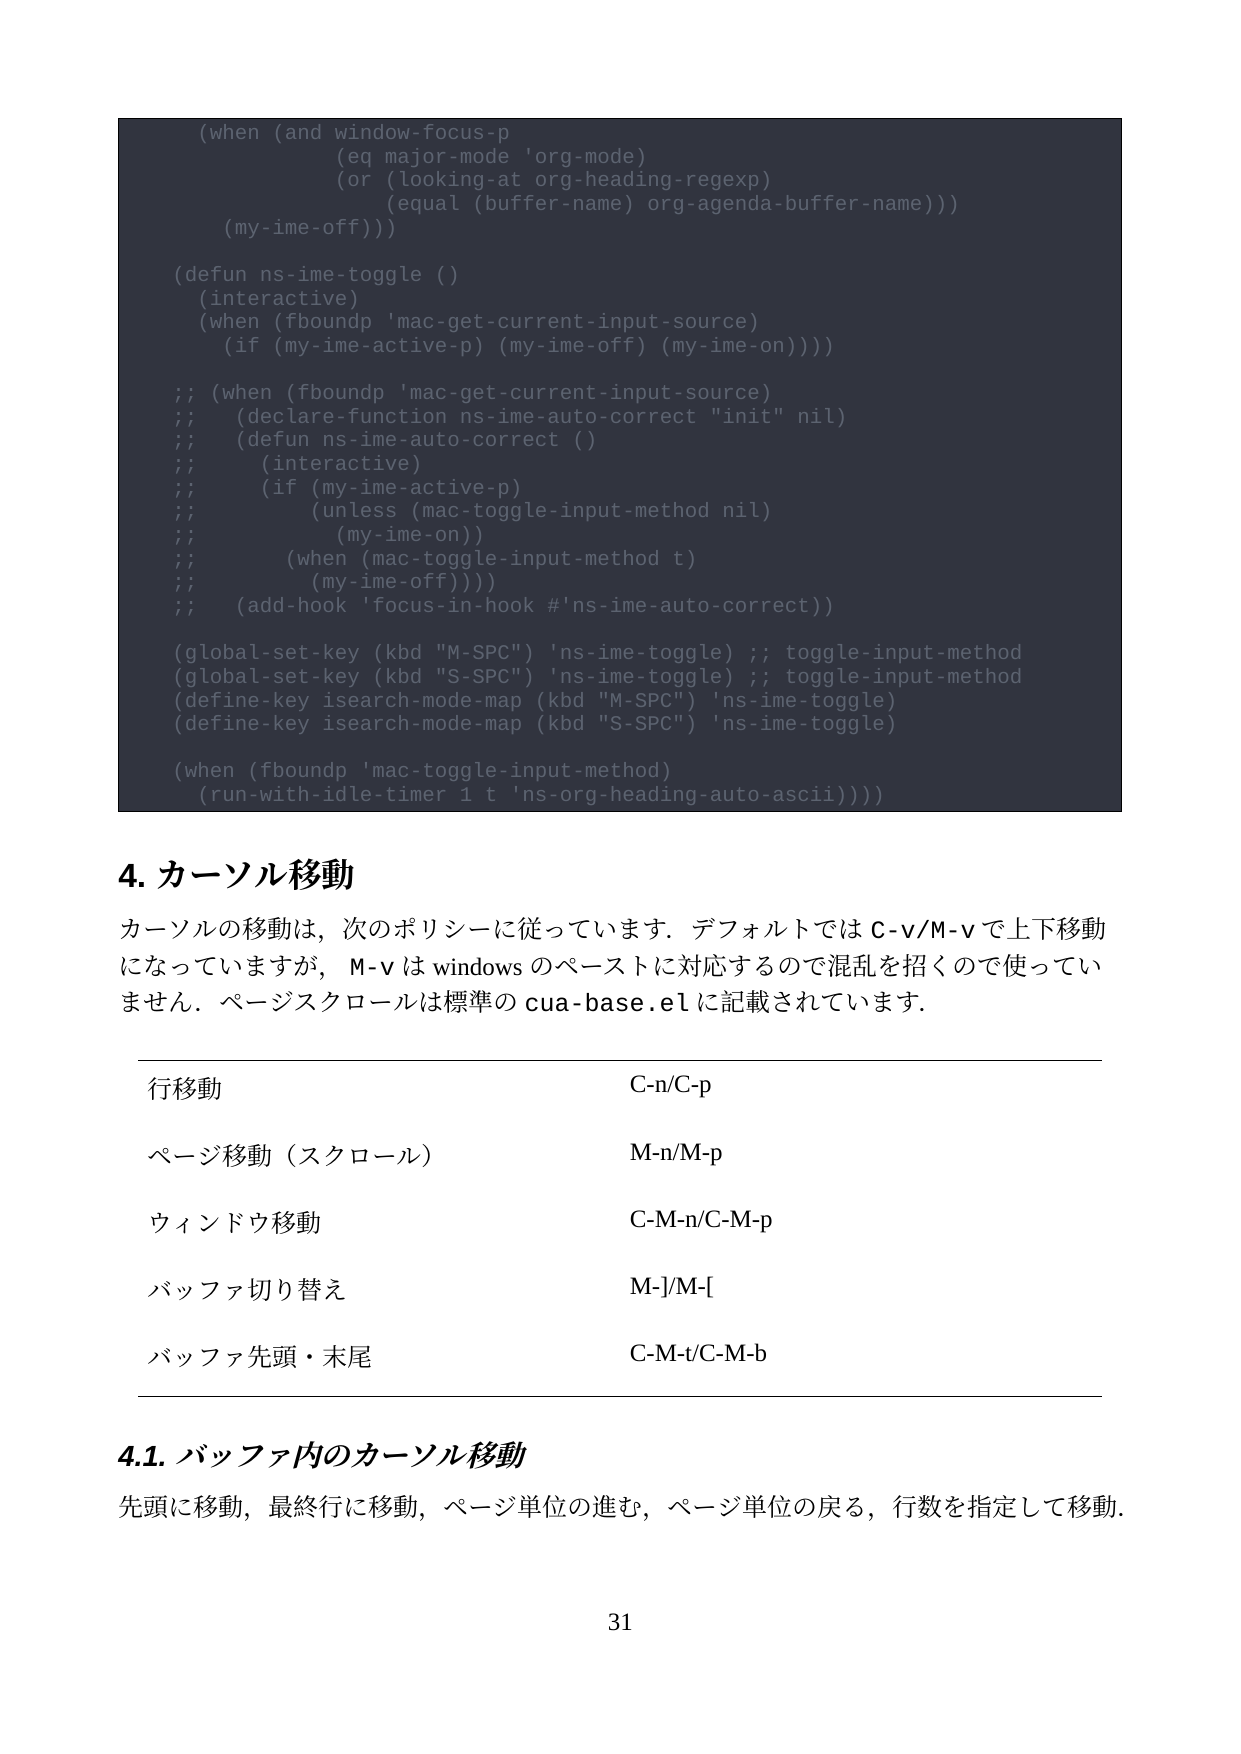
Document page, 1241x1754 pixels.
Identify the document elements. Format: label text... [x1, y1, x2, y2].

text (defun ns-ime-toggle () [119, 260, 1121, 284]
text (interactive) [119, 284, 1121, 307]
text (or (looking-at org-heading-regexp) [119, 165, 1121, 189]
table_cell バッファ切り替え [138, 1262, 620, 1329]
text ;; (interactive) [119, 449, 1121, 473]
table_header 行移動 [138, 1061, 620, 1127]
text 先頭に移動，最終行に移動，ページ単位の進む，ページ単位の戻る，行数を指定して移動． [118, 1487, 1122, 1552]
subtitle バッファ内のカーソル移動 [118, 1433, 1122, 1475]
table_cell C-M-n/C-M-p [620, 1194, 1102, 1262]
text (if (my-ime-active-p) (my-ime-off) (my-ime-on)))) [119, 331, 1121, 354]
text (my-ime-off))) [119, 213, 1121, 236]
table_cell C-M-t/C-M-b [620, 1329, 1102, 1396]
text (when (fboundp 'mac-get-current-input-source) [119, 307, 1121, 331]
table_cell バッファ先頭・末尾 [138, 1329, 620, 1396]
text カーソルの移動は，次のポリシーに従っています．デフォルトでは C-v/M-v で上下移動になっていますが， M-v は windows のペーストに対応するので混乱を招くので使っていません．ページスクロールは標準の cua-base.el に記載されています． [118, 910, 1122, 1047]
text (run-with-idle-timer 1 t 'ns-org-heading-auto-ascii)))) [119, 780, 1121, 811]
text ;; (defun ns-ime-auto-correct () [119, 426, 1121, 449]
text ;; (when (mac-toggle-input-method t) [119, 544, 1121, 567]
text ;; (declare-function ns-ime-auto-correct "init" nil) [119, 402, 1121, 426]
table_cell M-]/M-[ [620, 1262, 1102, 1329]
text ;; (unless (mac-toggle-input-method nil) [119, 496, 1121, 520]
table_cell M-n/M-p [620, 1127, 1102, 1194]
text (eq major-mode 'org-mode) [119, 142, 1121, 165]
table_cell ページ移動（スクロール） [138, 1127, 620, 1194]
table_header C-n/C-p [620, 1061, 1102, 1127]
text (when (fboundp 'mac-toggle-input-method) [119, 757, 1121, 780]
text (equal (buffer-name) org-agenda-buffer-name))) [119, 189, 1121, 213]
table_cell ウィンドウ移動 [138, 1194, 620, 1262]
text (global-set-key (kbd "S-SPC") 'ns-ime-toggle) ;; toggle-input-method [119, 662, 1121, 686]
text (global-set-key (kbd "M-SPC") 'ns-ime-toggle) ;; toggle-input-method [119, 638, 1121, 662]
text ;; (if (my-ime-active-p) [119, 473, 1121, 496]
text ;; (my-ime-on)) [119, 520, 1121, 544]
text (define-key isearch-mode-map (kbd "S-SPC") 'ns-ime-toggle) [119, 709, 1121, 733]
subtitle カーソル移動 [118, 849, 1122, 897]
text (define-key isearch-mode-map (kbd "M-SPC") 'ns-ime-toggle) [119, 686, 1121, 709]
text ;; (add-hook 'focus-in-hook #'ns-ime-auto-correct)) [119, 591, 1121, 615]
text ;; (my-ime-off)))) [119, 567, 1121, 591]
text ;; (when (fboundp 'mac-get-current-input-source) [119, 378, 1121, 402]
text (when (and window-focus-p [119, 119, 1121, 142]
